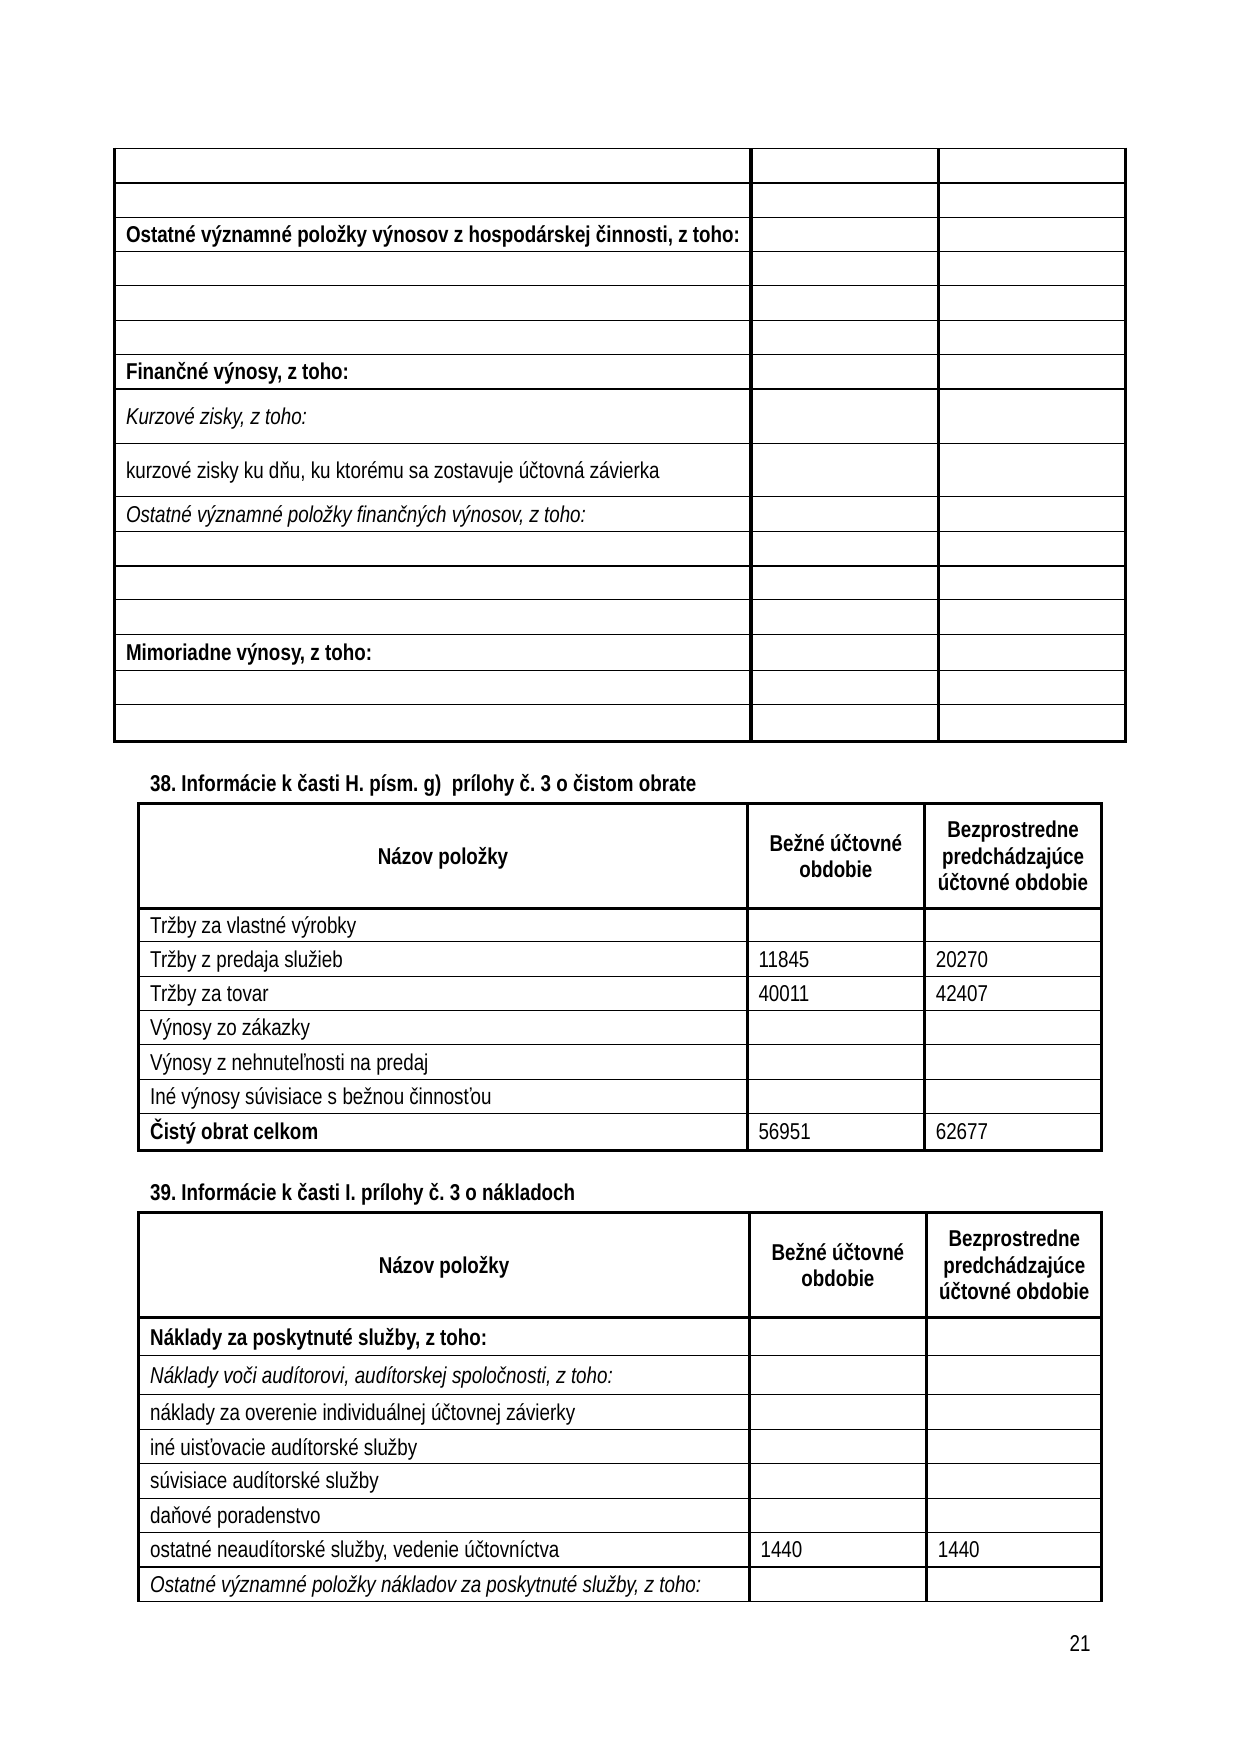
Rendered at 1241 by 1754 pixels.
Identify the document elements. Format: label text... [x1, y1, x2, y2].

table_cell [928, 1568, 1100, 1601]
table_cell [940, 390, 1124, 442]
table_cell [751, 1464, 925, 1497]
table_cell Výnosy zo zákazky [140, 1011, 746, 1044]
table_cell [753, 184, 937, 216]
table_cell [749, 1011, 923, 1044]
table_cell [116, 321, 749, 354]
table_cell [116, 705, 749, 740]
table_cell [753, 600, 937, 634]
table_cell [940, 532, 1124, 565]
table_cell 1440 [751, 1533, 925, 1566]
table_cell [753, 252, 937, 285]
table_cell Čistý obrat celkom [140, 1114, 746, 1149]
table_cell [753, 149, 937, 182]
table_cell [749, 1080, 923, 1113]
table_header Bežné účtovné obdobie [749, 805, 923, 907]
table_cell Náklady voči audítorovi, audítorskej spoločnosti, z toho: [140, 1356, 748, 1394]
table_cell 62677 [926, 1114, 1100, 1149]
table_header Bezprostredne predchádzajúce účtovné obdobie [926, 805, 1100, 907]
table_cell [751, 1356, 925, 1394]
table_cell [749, 910, 923, 941]
table_cell 56951 [749, 1114, 923, 1149]
table_cell [928, 1430, 1100, 1463]
table_cell Ostatné významné položky výnosov z hospodárskej činnosti, z toho: [116, 218, 749, 251]
table_cell ostatné neaudítorské služby, vedenie účtovníctva [140, 1533, 748, 1566]
table_cell [940, 218, 1124, 251]
table_cell 20270 [926, 942, 1100, 976]
table_cell [749, 1045, 923, 1079]
table_cell [753, 444, 937, 496]
table_cell [116, 286, 749, 319]
table_cell daňové poradenstvo [140, 1499, 748, 1532]
table_cell [940, 252, 1124, 285]
title 38. Informácie k časti H. písm. g) prílohy č. 3 o čistom obrate [150, 769, 1090, 796]
table_cell náklady za overenie individuálnej účtovnej závierky [140, 1395, 748, 1429]
table_cell [940, 497, 1124, 531]
table_cell [940, 600, 1124, 634]
table_cell [751, 1430, 925, 1463]
table_cell [928, 1395, 1100, 1429]
table_cell [940, 286, 1124, 319]
table_cell [940, 321, 1124, 354]
table_cell [940, 705, 1124, 740]
table_cell [116, 671, 749, 704]
table_cell 11845 [749, 942, 923, 976]
title 39. Informácie k časti I. prílohy č. 3 o nákladoch [150, 1178, 1090, 1205]
table_header Názov položky [140, 1214, 748, 1316]
table_cell Mimoriadne výnosy, z toho: [116, 635, 749, 670]
table_cell [753, 218, 937, 251]
table_cell Tržby za tovar [140, 977, 746, 1010]
table_cell Iné výnosy súvisiace s bežnou činnosťou [140, 1080, 746, 1113]
table_cell [926, 910, 1100, 941]
table_cell Náklady za poskytnuté služby, z toho: [140, 1319, 748, 1355]
table_cell [926, 1045, 1100, 1079]
table_cell [116, 252, 749, 285]
table_cell [940, 184, 1124, 216]
table_cell súvisiace audítorské služby [140, 1464, 748, 1497]
table_cell [928, 1356, 1100, 1394]
table_header Bežné účtovné obdobie [751, 1214, 925, 1316]
table_cell [940, 444, 1124, 496]
table_cell [751, 1319, 925, 1355]
table_cell [928, 1464, 1100, 1497]
table_cell [116, 149, 749, 182]
table_cell Finančné výnosy, z toho: [116, 355, 749, 388]
table_cell [751, 1395, 925, 1429]
table_cell [940, 671, 1124, 704]
table_cell [753, 705, 937, 740]
table_cell 42407 [926, 977, 1100, 1010]
table_cell [926, 1080, 1100, 1113]
table_cell [753, 390, 937, 442]
table_header Názov položky [140, 805, 746, 907]
table_header Bezprostredne predchádzajúce účtovné obdobie [928, 1214, 1100, 1316]
table_cell iné uisťovacie audítorské služby [140, 1430, 748, 1463]
table_cell [751, 1499, 925, 1532]
table_cell [751, 1568, 925, 1601]
table_cell [753, 567, 937, 599]
table_cell [116, 600, 749, 634]
table_cell [928, 1319, 1100, 1355]
table_cell Výnosy z nehnuteľnosti na predaj [140, 1045, 746, 1079]
table_cell [940, 567, 1124, 599]
table_cell [116, 184, 749, 216]
table_cell [928, 1499, 1100, 1532]
table_cell [753, 355, 937, 388]
table_cell [116, 567, 749, 599]
table_cell [926, 1011, 1100, 1044]
table_cell [753, 321, 937, 354]
table_cell [753, 497, 937, 531]
table_cell [753, 671, 937, 704]
table_cell [116, 532, 749, 565]
table_cell [753, 635, 937, 670]
table_cell Kurzové zisky, z toho: [116, 390, 749, 442]
table_cell 1440 [928, 1533, 1100, 1566]
table_cell [940, 635, 1124, 670]
table_cell [753, 532, 937, 565]
table_cell Tržby z predaja služieb [140, 942, 746, 976]
table_cell [940, 355, 1124, 388]
table_cell 40011 [749, 977, 923, 1010]
table_cell Ostatné významné položky nákladov za poskytnuté služby, z toho: [140, 1568, 748, 1601]
table_cell [753, 286, 937, 319]
table_cell kurzové zisky ku dňu, ku ktorému sa zostavuje účtovná závierka [116, 444, 749, 496]
table_cell [940, 149, 1124, 182]
table_cell Tržby za vlastné výrobky [140, 910, 746, 941]
table_cell Ostatné významné položky finančných výnosov, z toho: [116, 497, 749, 531]
